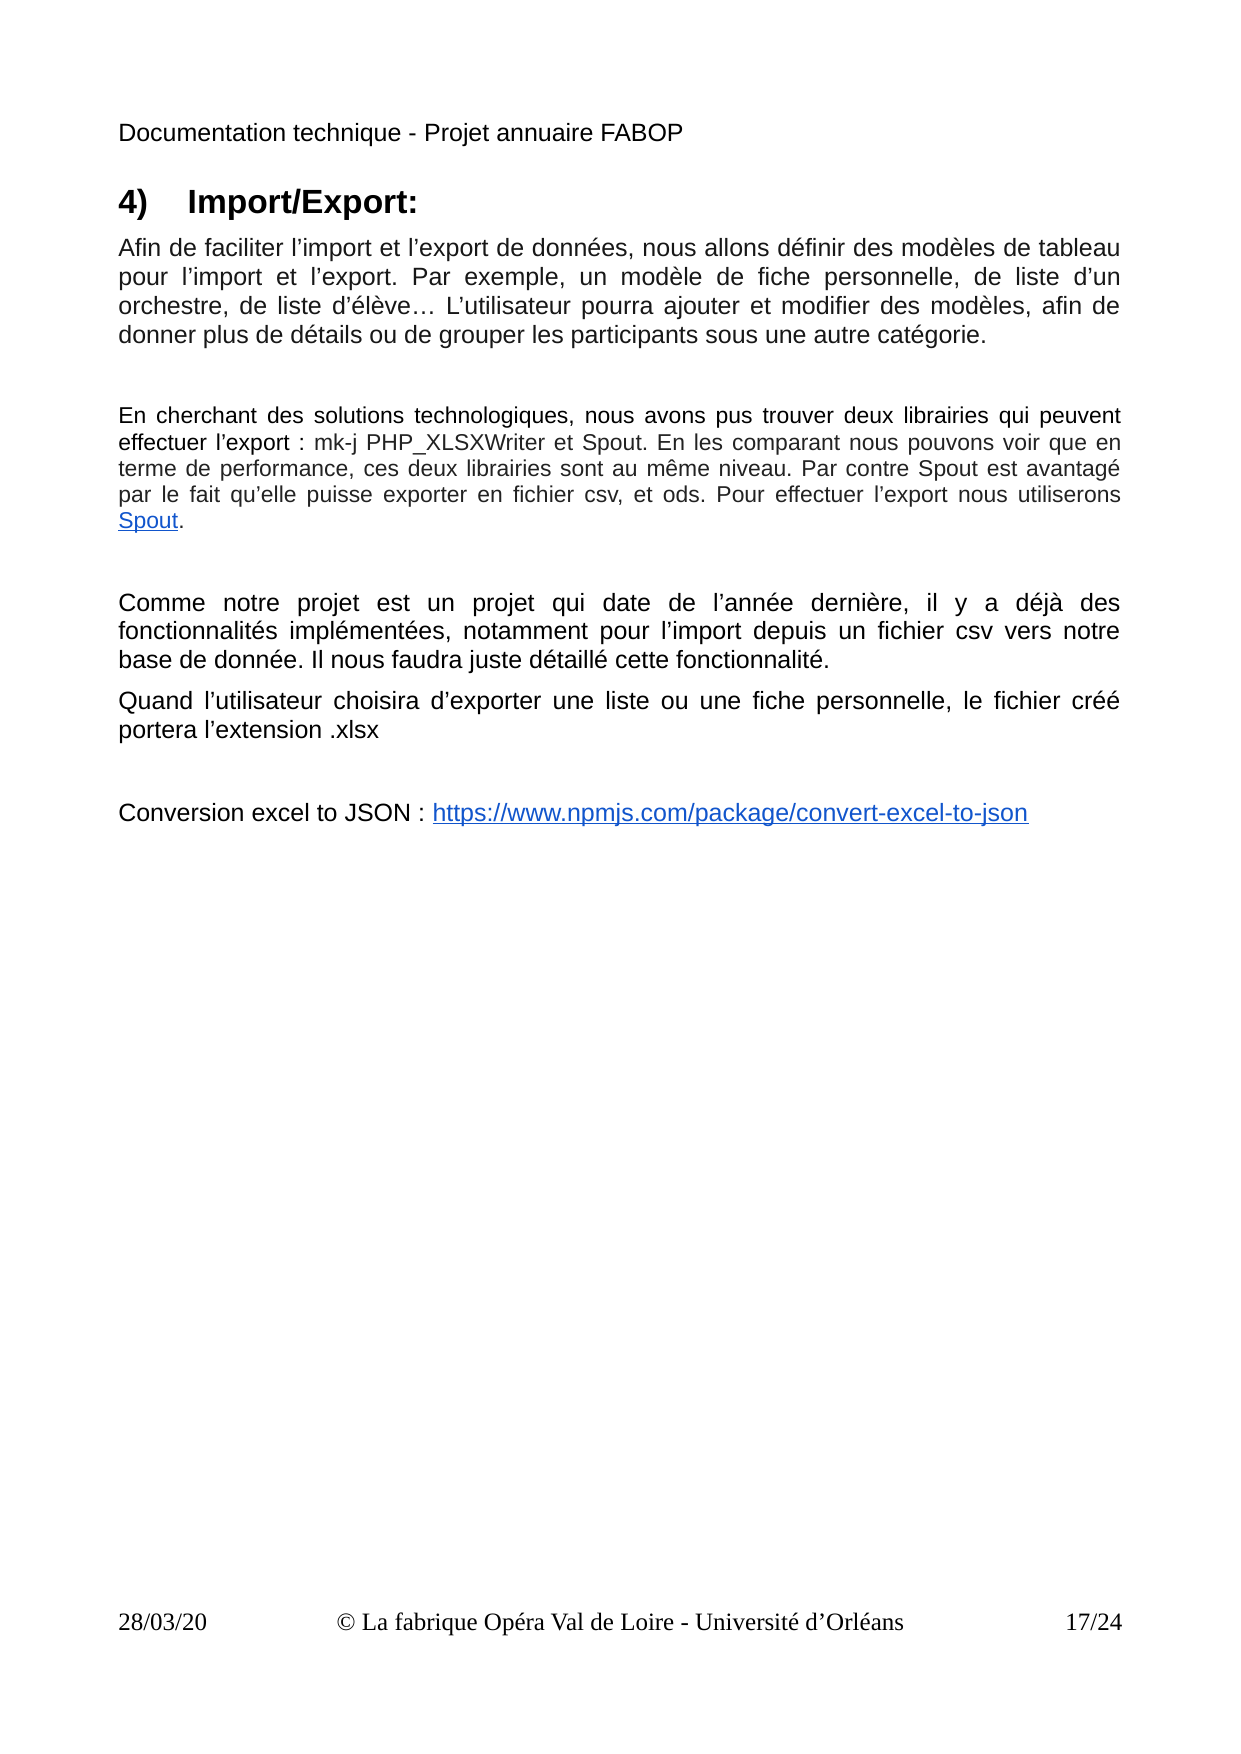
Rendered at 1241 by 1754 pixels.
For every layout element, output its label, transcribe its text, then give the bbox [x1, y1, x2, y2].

subtitle Import/Export: [118, 182, 1122, 221]
text Afin de faciliter l’import et l’export de données, nous allons définir des modèles de tableau pour l’import et l’export. Par exemple, un modèle de fiche personnelle, de liste d’un orchestre, de liste d’élève… L’utilisateur pourra ajouter et modifier des modèles, afin de donner plus de détails ou de grouper les participants sous une autre catégorie. [118, 233, 1122, 348]
text En cherchant des solutions technologiques, nous avons pus trouver deux librairies qui peuvent effectuer l’export : mk-j PHP_XLSXWriter et Spout. En les comparant nous pouvons voir que en terme de performance, ces deux librairies sont au même niveau. Par contre Spout est avantagé par le fait qu’elle puisse exporter en fichier csv, et ods. Pour effectuer l’export nous utiliserons Spout. [118, 402, 1122, 534]
text Conversion excel to JSON : https://www.npmjs.com/package/convert-excel-to-json [118, 798, 1122, 826]
text Comme notre projet est un projet qui date de l’année dernière, il y a déjà des fonctionnalités implémentées, notamment pour l’import depuis un fichier csv vers notre base de donnée. Il nous faudra juste détaillé cette fonctionnalité. [118, 588, 1122, 674]
text Quand l’utilisateur choisira d’exporter une liste ou une fiche personnelle, le fichier créé portera l’extension .xlsx [118, 686, 1122, 744]
